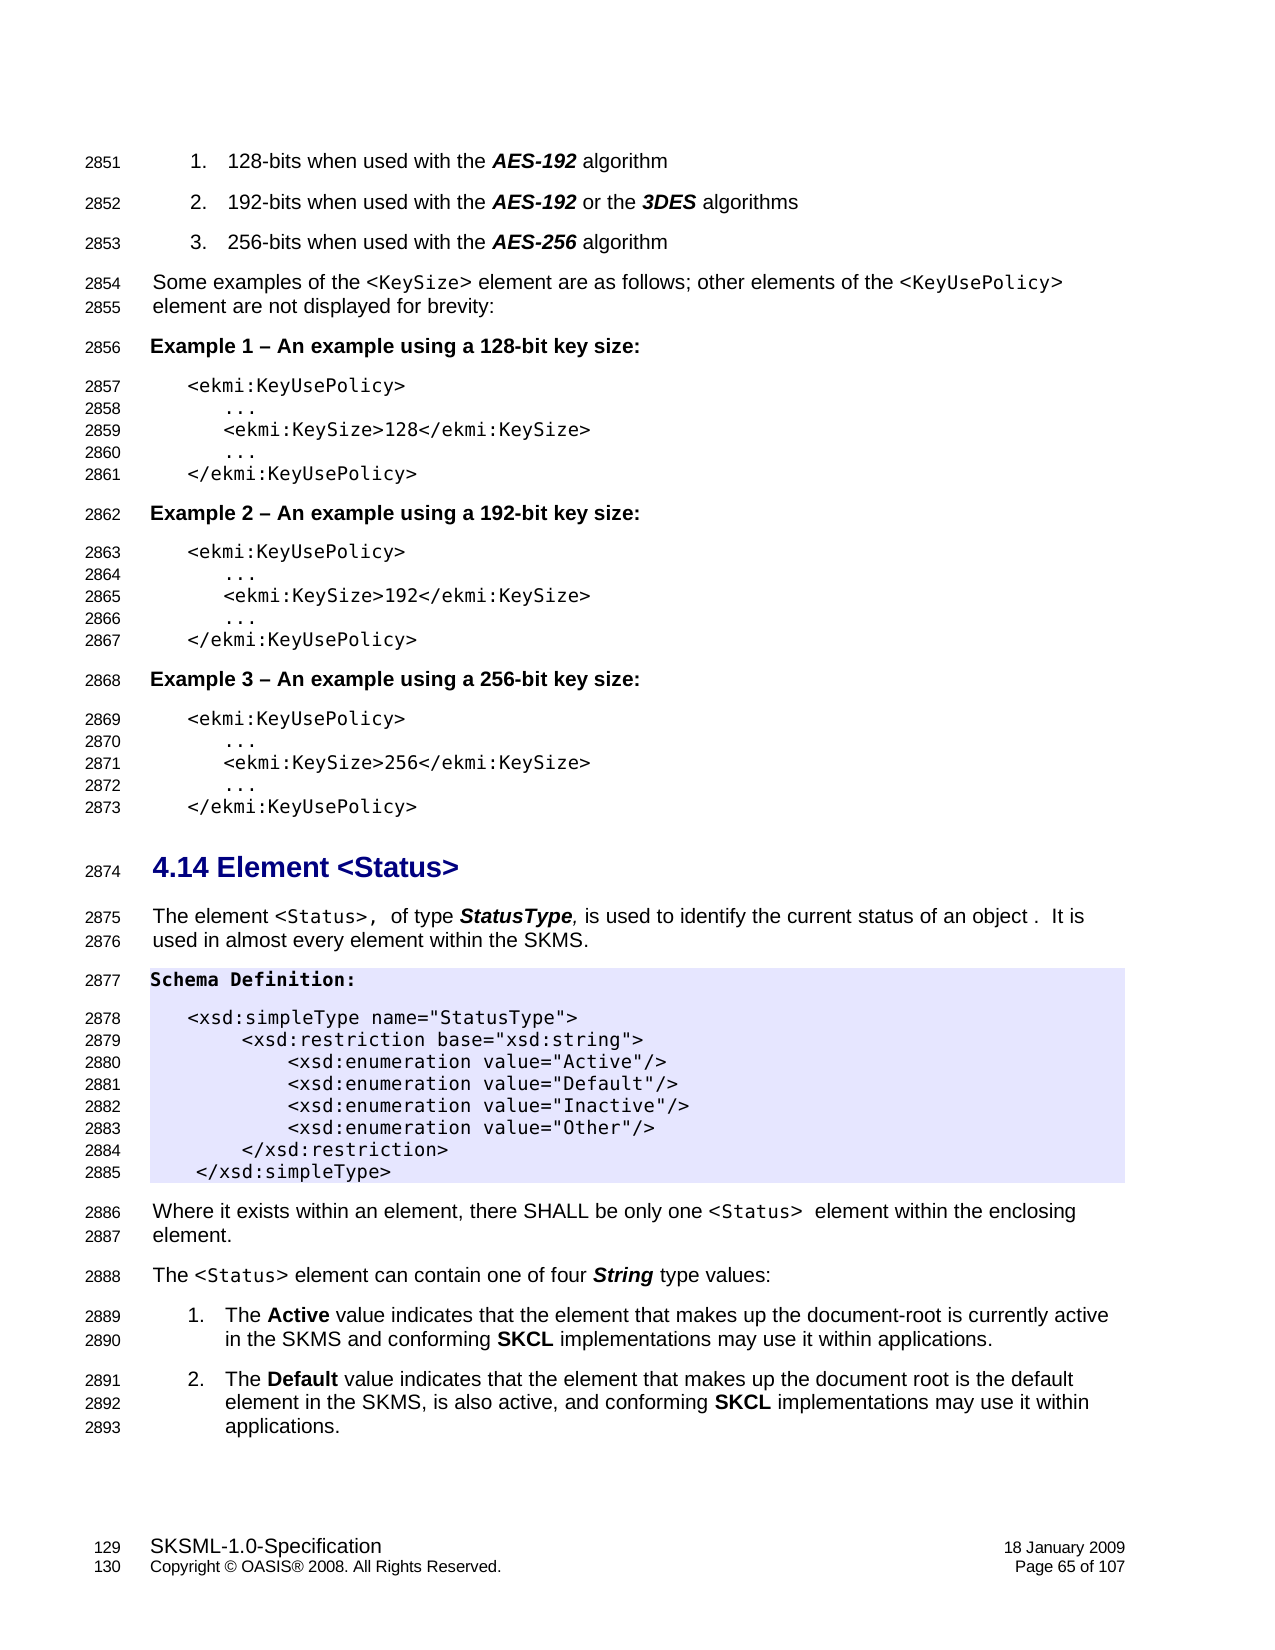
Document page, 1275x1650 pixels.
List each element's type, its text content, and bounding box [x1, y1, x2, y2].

text <xsd:simpleType name="StatusType"> <xsd:restriction base="xsd:string"> <xsd:enumeration value="Active"/> <xsd:enumeration value="Default"/> <xsd:enumeration value="Inactive"/> <xsd:enumeration value="Other"/> </xsd:restriction> </xsd:simpleType> [150, 1007, 1125, 1183]
text Where it exists within an element, there SHALL be only one <Status> element within the enclosing element. [152, 1199, 1125, 1247]
text <ekmi:KeyUsePolicy> ... <ekmi:KeySize>128</ekmi:KeySize> ... </ekmi:KeyUsePolicy> [187, 374, 1125, 484]
subtitle Element <Status> [152, 851, 1125, 884]
list 256-bits when used with the AES-256 algorithm [190, 230, 1125, 254]
text <ekmi:KeyUsePolicy> ... <ekmi:KeySize>192</ekmi:KeySize> ... </ekmi:KeyUsePolicy> [187, 541, 1125, 651]
text Some examples of the <KeySize> element are as follows; other elements of the <KeyUsePolicy> element are not displayed for brevity: [152, 271, 1125, 318]
list The Active value indicates that the element that makes up the document-root is currently active in the SKMS and conforming SKCL implementations may use it within applications. [187, 1303, 1125, 1351]
text Schema Definition: [150, 968, 1125, 990]
text Example 3 – An example using a 256-bit key size: [150, 668, 1125, 691]
text <ekmi:KeyUsePolicy> ... <ekmi:KeySize>256</ekmi:KeySize> ... </ekmi:KeyUsePolicy> [187, 708, 1125, 818]
text Example 2 – An example using a 192-bit key size: [150, 501, 1125, 525]
text The <Status> element can contain one of four String type values: [152, 1263, 1125, 1287]
list The Default value indicates that the element that makes up the document root is the default element in the SKMS, is also active, and conforming SKCL implementations may use it within applications. [187, 1367, 1125, 1438]
list 128-bits when used with the AES-192 algorithm [190, 150, 1125, 173]
list 192-bits when used with the AES-192 or the 3DES algorithms [190, 190, 1125, 214]
text Example 1 – An example using a 128-bit key size: [150, 334, 1125, 358]
text The element <Status>, of type StatusType, is used to identify the current status of an object . It is used in almost every element within the SKMS. [152, 905, 1125, 952]
